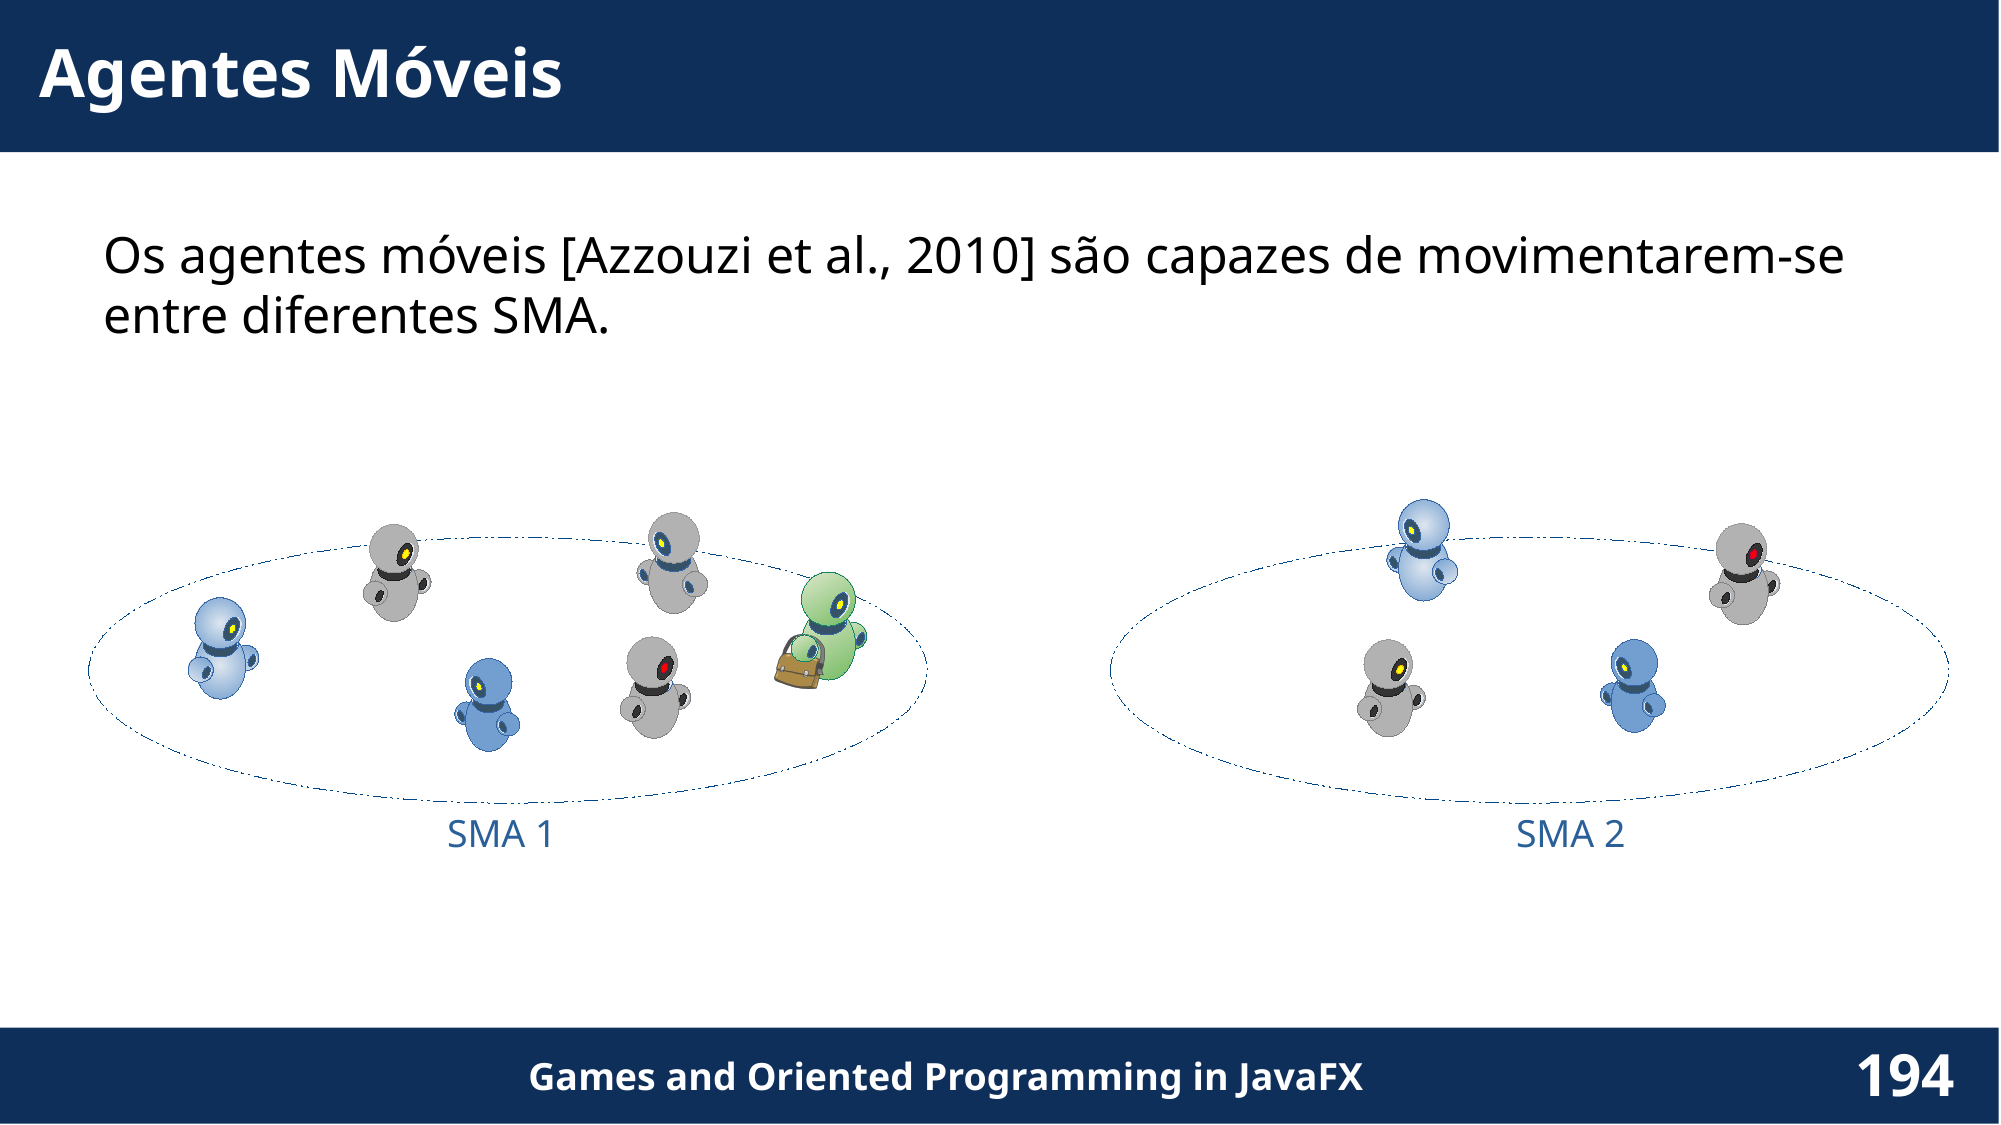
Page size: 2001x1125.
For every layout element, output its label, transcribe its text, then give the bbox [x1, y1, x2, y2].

text_box SMA 1 [324, 803, 680, 863]
text_box [1600, 639, 1666, 733]
text_box Agentes Móveis [25, 23, 1999, 119]
picture [774, 634, 825, 689]
text_box [1386, 499, 1458, 602]
text_box [188, 597, 259, 700]
text_box Os agentes móveis [Azzouzi et al., 2010] são capazes de movimentarem-se entre diferentes SMA. [88, 216, 1947, 352]
text_box [791, 572, 867, 681]
text_box [363, 524, 432, 622]
text_box [636, 512, 708, 614]
text_box [1357, 639, 1426, 737]
text_box [454, 658, 520, 752]
text_box SMA 2 [1393, 803, 1748, 863]
text_box [620, 636, 691, 739]
text_box [1709, 523, 1781, 625]
